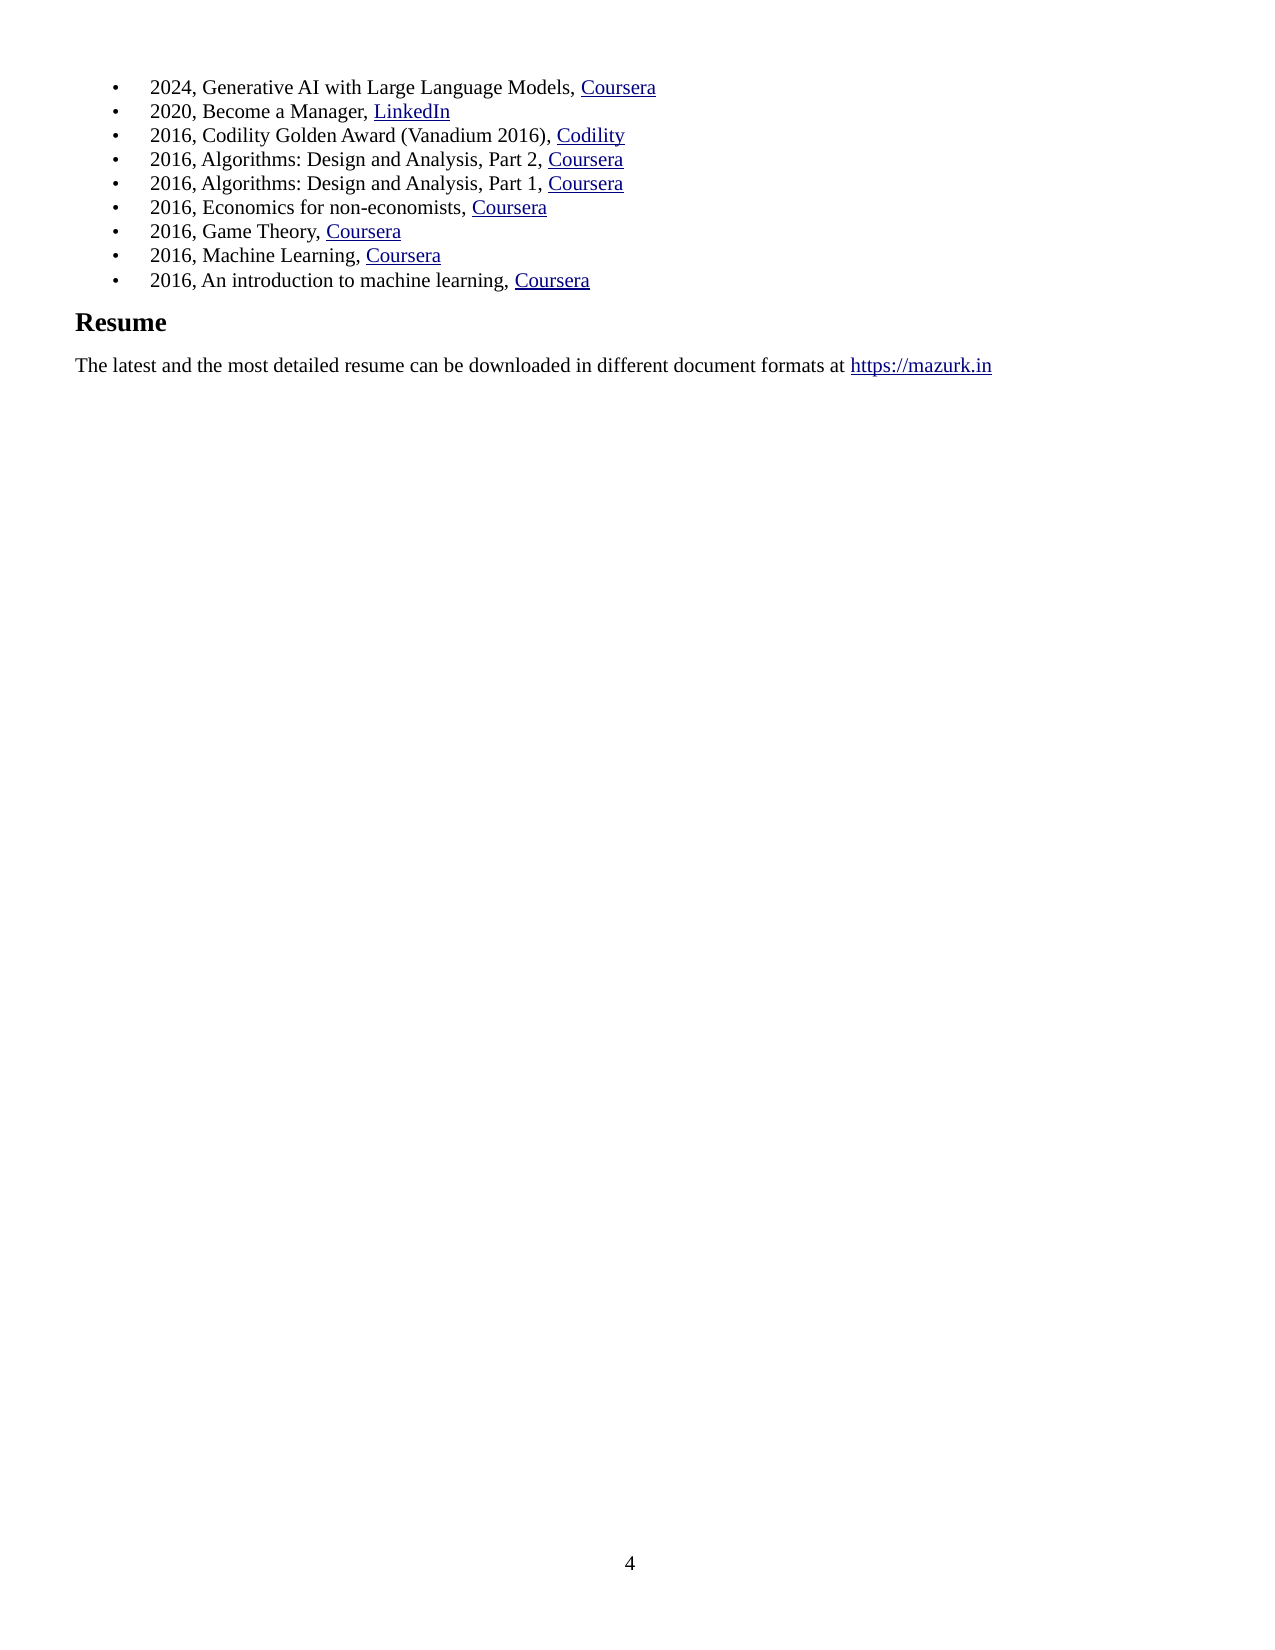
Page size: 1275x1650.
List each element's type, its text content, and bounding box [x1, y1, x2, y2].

list 2016, Machine Learning, Coursera [112, 243, 1200, 267]
subtitle Resume [75, 307, 1200, 338]
text The latest and the most detailed resume can be downloaded in different document formats at https://mazurk.in [75, 353, 1200, 377]
list 2016, Algorithms: Design and Analysis, Part 2, Coursera [112, 147, 1200, 171]
list 2016, An introduction to machine learning, Coursera [112, 267, 1200, 292]
list 2016, Codility Golden Award (Vanadium 2016), Codility [112, 123, 1200, 147]
list 2016, Economics for non-economists, Coursera [112, 195, 1200, 219]
list 2016, Game Theory, Coursera [112, 219, 1200, 243]
list 2020, Become a Manager, LinkedIn [112, 99, 1200, 123]
list 2016, Algorithms: Design and Analysis, Part 1, Coursera [112, 171, 1200, 195]
list 2024, Generative AI with Large Language Models, Coursera [112, 75, 1200, 99]
